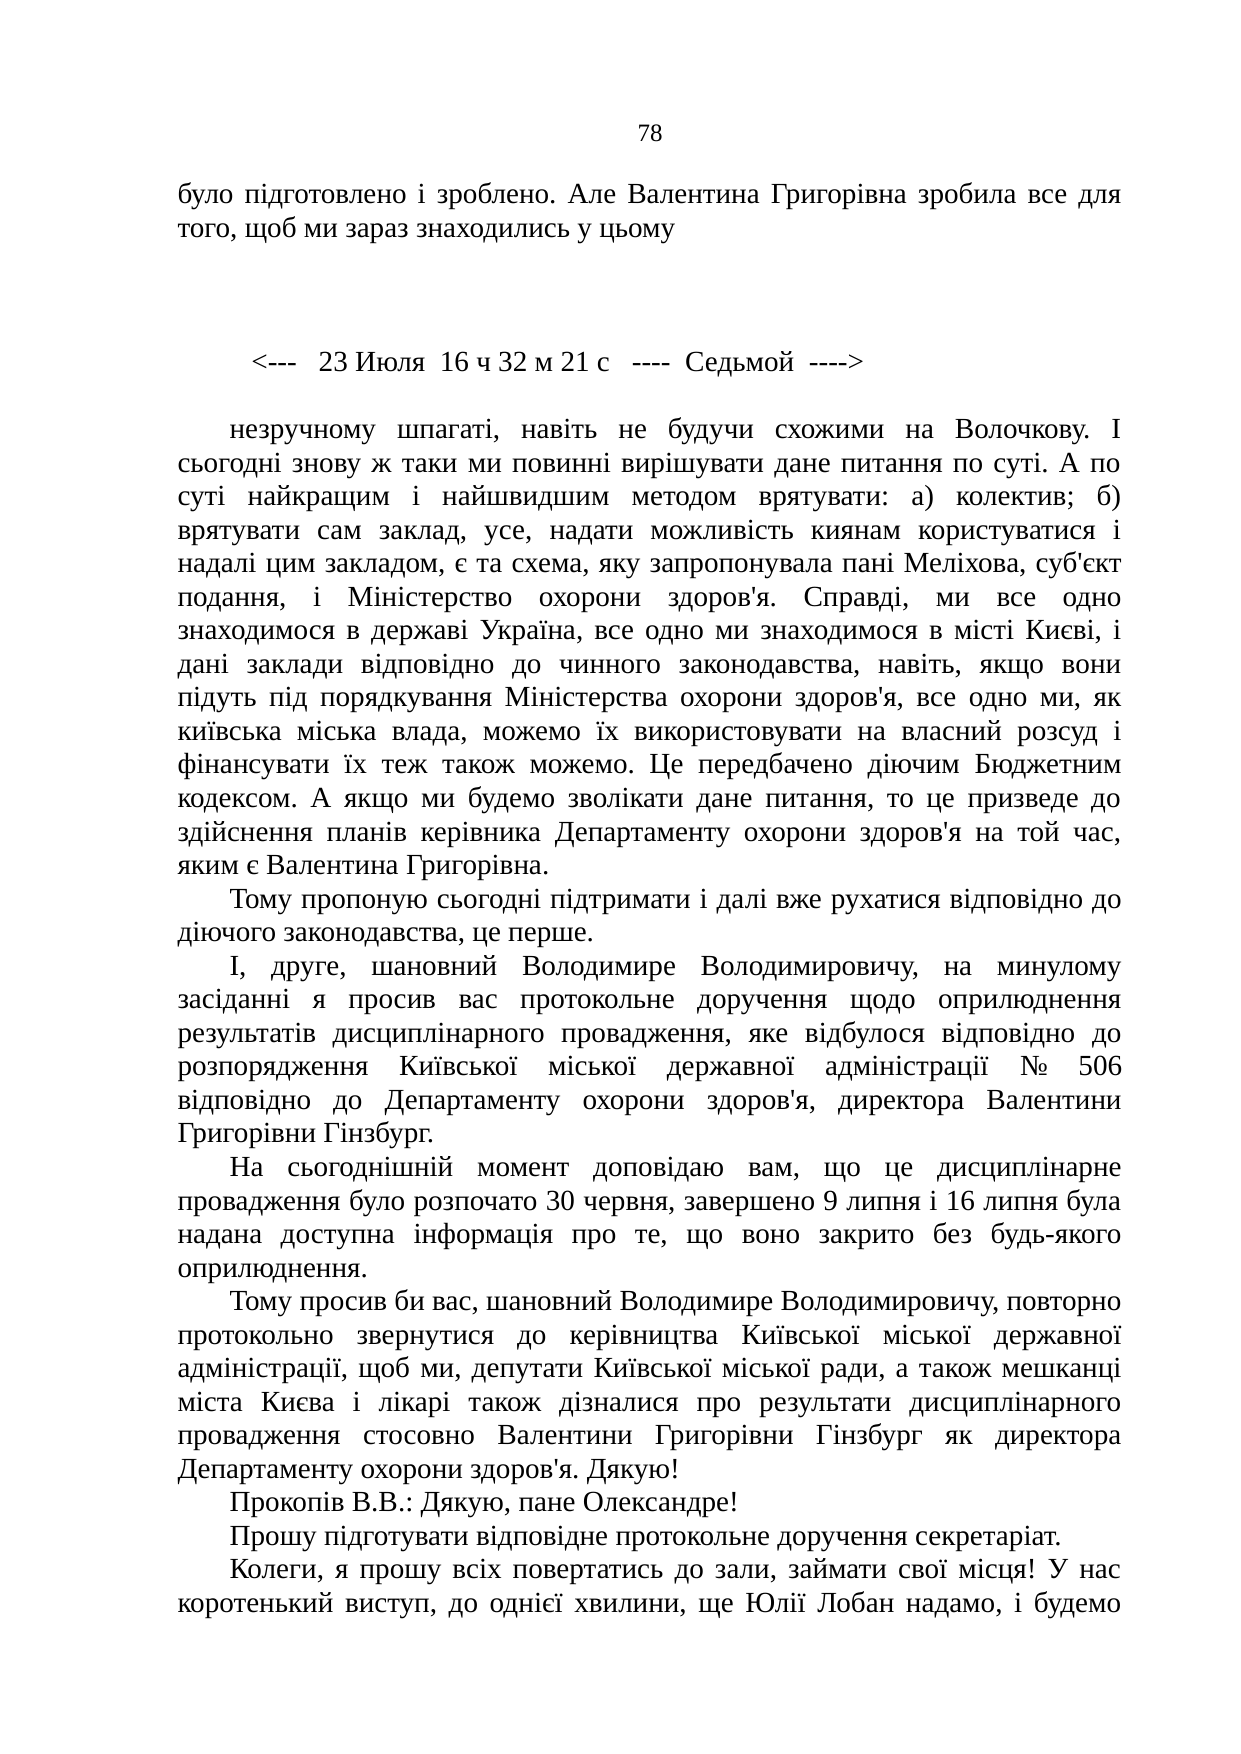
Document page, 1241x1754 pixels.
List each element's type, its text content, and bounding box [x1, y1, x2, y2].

text було підготовлено і зроблено. Але Валентина Григорівна зробила все для того, щоб ми зараз знаходились у цьому [177, 176, 1122, 243]
text Прокопів В.В.: Дякую, пане Олександре! [177, 1484, 1122, 1518]
text І, друге, шановний Володимире Володимировичу, на минулому засіданні я просив вас протокольне доручення щодо оприлюднення результатів дисциплінарного провадження, яке відбулося відповідно до розпорядження Київської міської державної адміністрації № 506 відповідно до Департаменту охорони здоров'я, директора Валентини Григорівни Гінзбург. [177, 948, 1122, 1149]
text незручному шпагаті, навіть не будучи схожими на Волочкову. І сьогодні знову ж таки ми повинні вирішувати дане питання по суті. А по суті найкращим і найшвидшим методом врятувати: а) колектив; б) врятувати сам заклад, усе, надати можливість киянам користуватися і надалі цим закладом, є та схема, яку запропонувала пані Меліхова, суб'єкт подання, і Міністерство охорони здоров'я. Справді, ми все одно знаходимося в державі Україна, все одно ми знаходимося в місті Києві, і дані заклади відповідно до чинного законодавства, навіть, якщо вони підуть під порядкування Міністерства охорони здоров'я, все одно ми, як київська міська влада, можемо їх використовувати на власний розсуд і фінансувати їх теж також можемо. Це передбачено діючим Бюджетним кодексом. А якщо ми будемо зволікати дане питання, то це призведе до здійснення планів керівника Департаменту охорони здоров'я на той час, яким є Валентина Григорівна. [177, 411, 1122, 881]
text Тому пропоную сьогодні підтримати і далі вже рухатися відповідно до діючого законодавства, це перше. [177, 881, 1122, 948]
text На сьогоднішній момент доповідаю вам, що це дисциплінарне провадження було розпочато 30 червня, завершено 9 липня і 16 липня була надана доступна інформація про те, що воно закрито без будь-якого оприлюднення. [177, 1149, 1122, 1283]
text <--- 23 Июля 16 ч 32 м 21 с ---- Седьмой ----> [177, 344, 1122, 378]
text Прошу підготувати відповідне протокольне доручення секретаріат. [177, 1518, 1122, 1552]
text Колеги, я прошу всіх повертатись до зали, займати свої місця! У нас коротенький виступ, до однієї хвилини, ще Юлії Лобан надамо, і будемо [177, 1552, 1122, 1619]
text Тому просив би вас, шановний Володимире Володимировичу, повторно протокольно звернутися до керівництва Київської міської державної адміністрації, щоб ми, депутати Київської міської ради, а також мешканці міста Києва і лікарі також дізналися про результати дисциплінарного провадження стосовно Валентини Григорівни Гінзбург як директора Департаменту охорони здоров'я. Дякую! [177, 1283, 1122, 1484]
